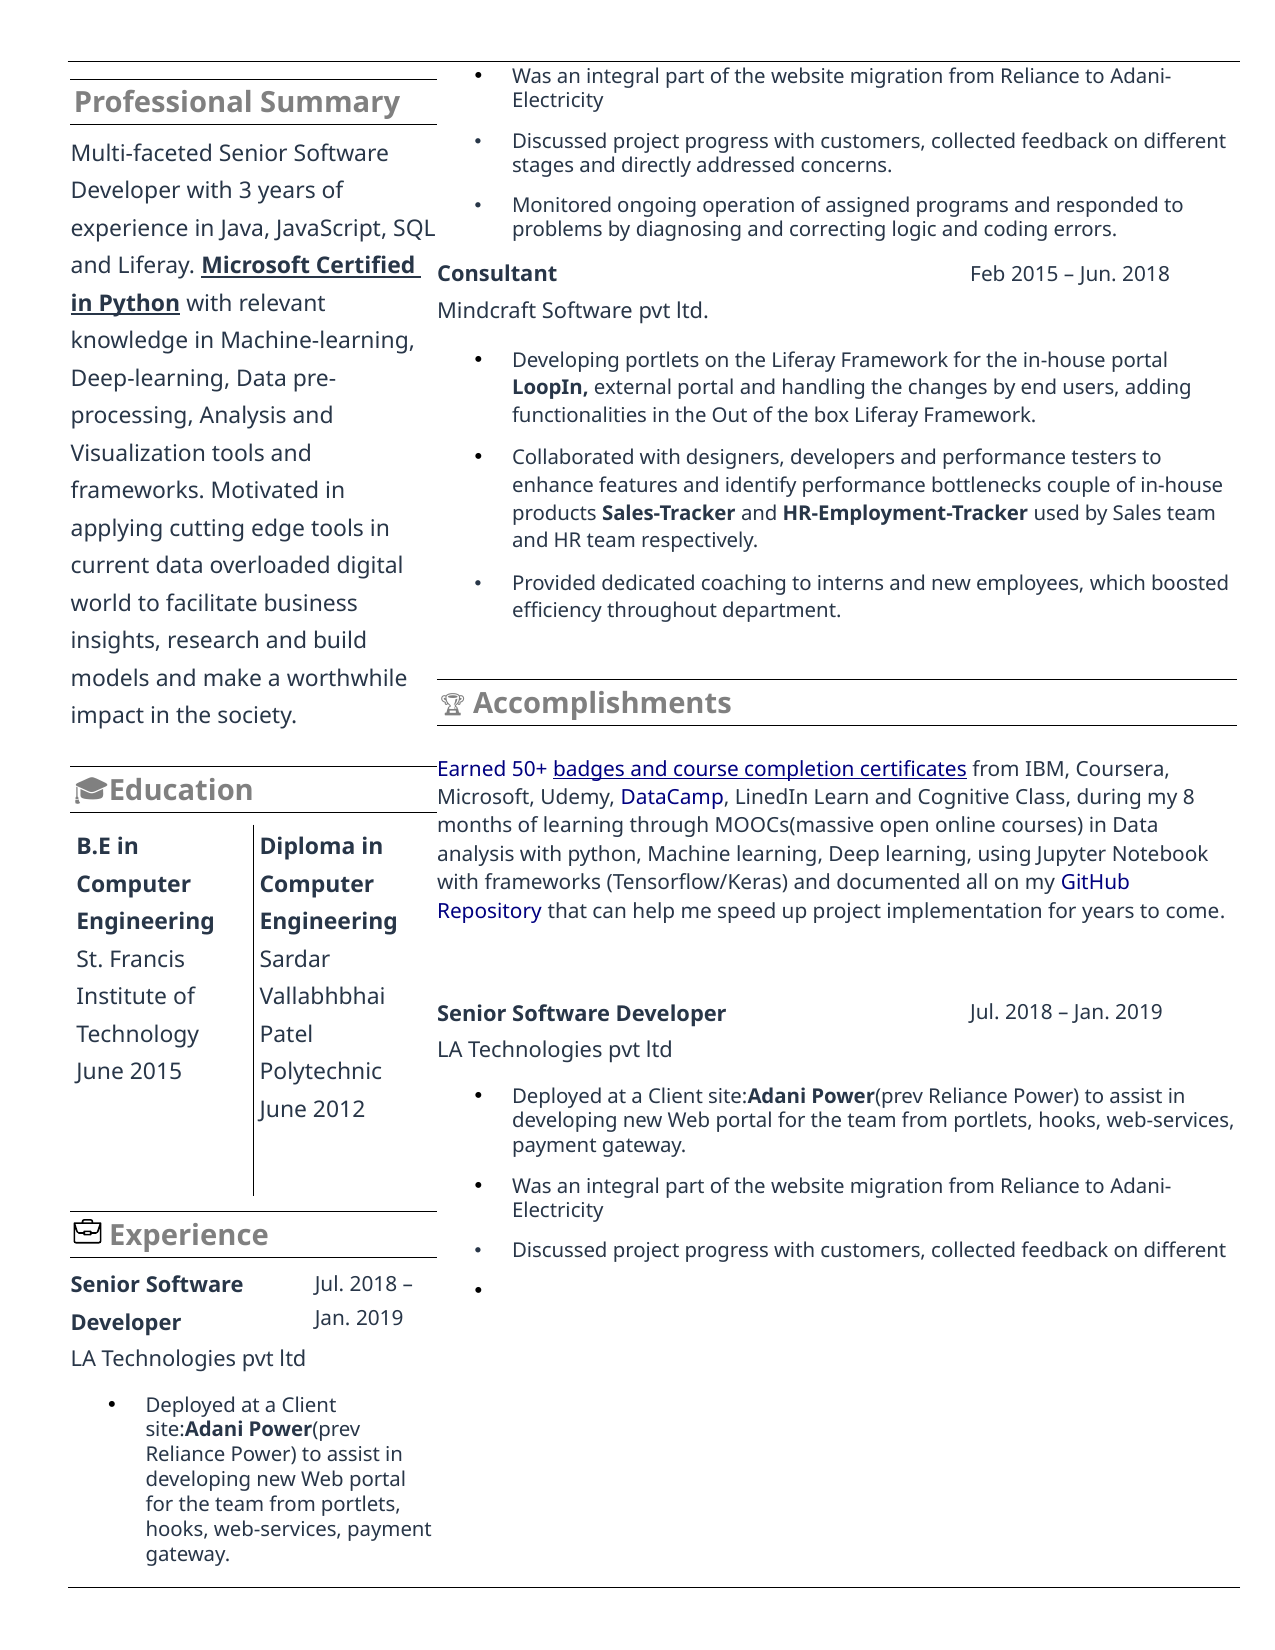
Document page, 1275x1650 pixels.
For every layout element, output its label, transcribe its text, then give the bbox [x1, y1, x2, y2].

text Jul. 2018 – Jan. 2019 [314, 1269, 437, 1332]
list Discussed project progress with customers, collected feedback on different [474, 1238, 1237, 1263]
text Feb 2015 – Jun. 2018 [970, 257, 1237, 289]
table_header Diploma in Computer Engineering Sardar Vallabhbhai Patel Polytechnic June 2012 [254, 825, 437, 1196]
subtitle Experience [70, 1212, 437, 1257]
table_header B.E in Computer Engineering St. Francis Institute of Technology June 2015 [70, 825, 253, 1196]
list Deployed at a Client site:Adani Power(prev Reliance Power) to assist in developing new Web portal for the team from portlets, hooks, web-services, payment gateway. [108, 1393, 437, 1568]
list Discussed project progress with customers, collected feedback on different stages and directly addressed concerns. [474, 128, 1237, 178]
text Senior Software Developer LA Technologies pvt ltd [70, 1269, 314, 1372]
list Provided dedicated coaching to interns and new employees, which boosted efficiency throughout department. [474, 568, 1237, 624]
list Was an integral part of the website migration from Reliance to Adani-Electricity [474, 64, 1237, 114]
list Developing portlets on the Liferay Framework for the in-house portal LoopIn, external portal and handling the changes by end users, adding functionalities in the Out of the box Liferay Framework. [474, 345, 1237, 428]
subtitle Professional Summary [70, 80, 437, 124]
text Jul. 2018 – Jan. 2019 [970, 997, 1237, 1025]
list Monitored ongoing operation of assigned programs and responded to problems by diagnosing and correcting logic and coding errors. [474, 193, 1237, 243]
text Senior Software Developer LA Technologies pvt ltd [437, 997, 970, 1064]
list Deployed at a Client site:Adani Power(prev Reliance Power) to assist in developing new Web portal for the team from portlets, hooks, web-services, payment gateway. [474, 1084, 1237, 1159]
text Consultant Mindcraft Software pvt ltd. [437, 257, 970, 324]
subtitle 🎓Education [70, 767, 437, 812]
text Earned 50+ badges and course completion certificates from IBM, Coursera, Microsoft, Udemy, DataCamp, LinedIn Learn and Cognitive Class, during my 8 months of learning through MOOCs(massive open online courses) in Data analysis with python, Machine learning, Deep learning, using Jupyter Notebook with frameworks (Tensorflow/Keras) and documented all on my GitHub Repository that can help me speed up project implementation for years to come. [437, 726, 1237, 924]
list Was an integral part of the website migration from Reliance to Adani-Electricity [474, 1173, 1237, 1223]
list Collaborated with designers, developers and performance testers to enhance features and identify performance bottlenecks couple of in-house products Sales-Tracker and HR-Employment-Tracker used by Sales team and HR team respectively. [474, 443, 1237, 554]
text 🏆 Accomplishments [437, 680, 1237, 725]
text Multi-faceted Senior Software Developer with 3 years of experience in Java, JavaScript, SQL and Liferay. Microsoft Certified in Python with relevant knowledge in Machine-learning, Deep-learning, Data pre-processing, Analysis and Visualization tools and frameworks. Motivated in applying cutting edge tools in current data overloaded digital world to facilitate business insights, research and build models and make a worthwhile impact in the society. [70, 137, 437, 731]
